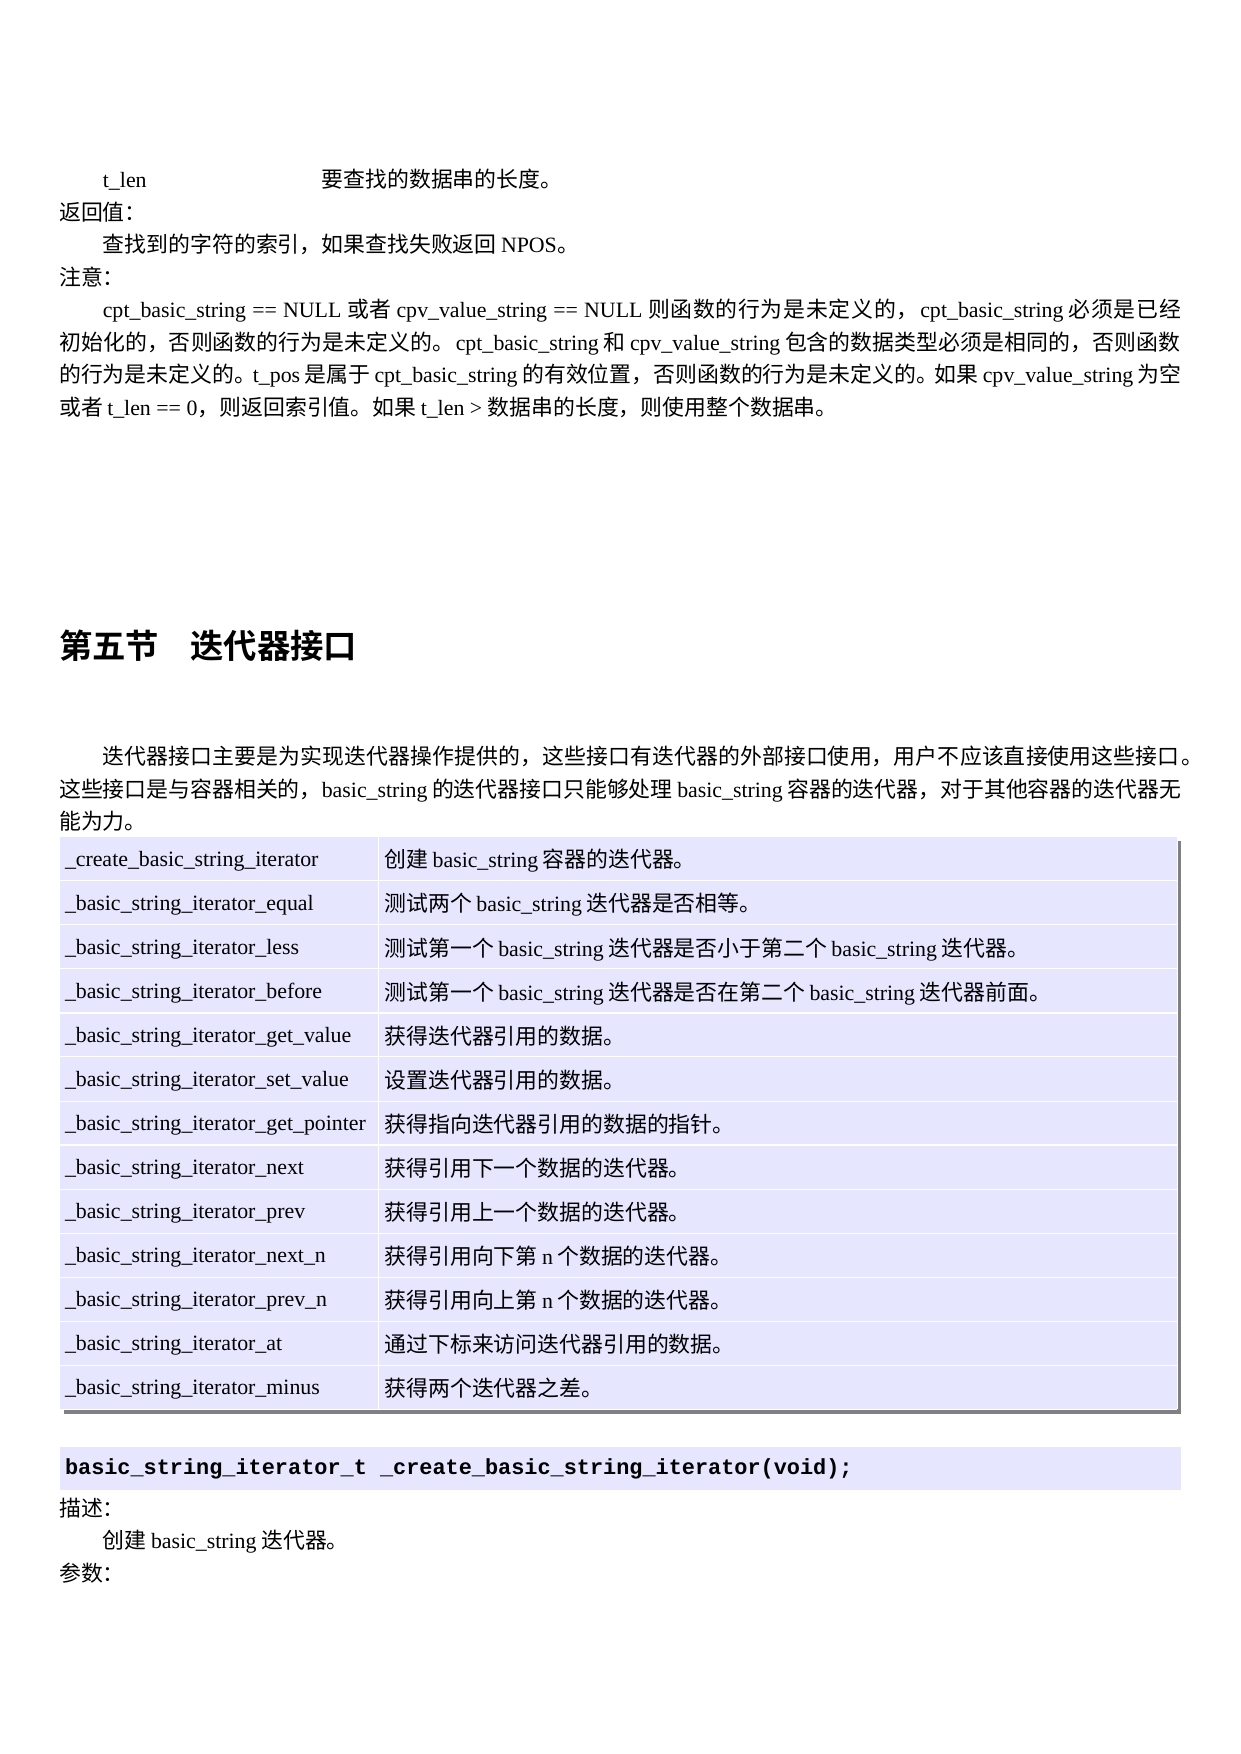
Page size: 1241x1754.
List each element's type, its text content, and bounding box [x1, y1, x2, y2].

text t_len 要查找的数据串的长度。 [59, 162, 1181, 194]
text 描述： [59, 1491, 1181, 1523]
table_cell _basic_string_iterator_set_value [60, 1057, 378, 1101]
table_cell _basic_string_iterator_get_pointer [60, 1102, 378, 1144]
text 查找到的字符的索引，如果查找失败返回NPOS。 [59, 227, 1181, 259]
text 注意： [59, 259, 1181, 292]
table_header _create_basic_string_iterator [60, 837, 378, 880]
table_cell 获得引用下一个数据的迭代器。 [379, 1146, 1177, 1189]
subtitle 迭代器接口 [59, 611, 1181, 676]
table_cell _basic_string_iterator_get_value [60, 1014, 378, 1056]
table_header 创建basic_string容器的迭代器。 [379, 837, 1177, 880]
table_cell _basic_string_iterator_minus [60, 1366, 378, 1409]
table_cell 获得引用向上第n个数据的迭代器。 [379, 1278, 1177, 1321]
table_cell _basic_string_iterator_prev_n [60, 1278, 378, 1321]
text 参数： [59, 1555, 1181, 1588]
table_cell 获得指向迭代器引用的数据的指针。 [379, 1102, 1177, 1144]
table_cell 设置迭代器引用的数据。 [379, 1057, 1177, 1101]
text cpt_basic_string == NULL或者cpv_value_string == NULL则函数的行为是未定义的，cpt_basic_string必须是已经初始化的，否则函数的行为是未定义的。cpt_basic_string和cpv_value_string包含的数据类型必须是相同的，否则函数的行为是未定义的。t_pos是属于cpt_basic_string的有效位置，否则函数的行为是未定义的。如果cpv_value_string为空或者t_len == 0，则返回索引值。如果t_len > 数据串的长度，则使用整个数据串。 [59, 292, 1181, 422]
table_cell 获得两个迭代器之差。 [379, 1366, 1177, 1409]
table_cell _basic_string_iterator_equal [60, 881, 378, 924]
table_cell _basic_string_iterator_less [60, 925, 378, 968]
table_cell 测试第一个basic_string迭代器是否在第二个basic_string迭代器前面。 [379, 969, 1177, 1012]
table_cell _basic_string_iterator_at [60, 1322, 378, 1365]
table_cell 测试两个basic_string迭代器是否相等。 [379, 881, 1177, 924]
table_cell 测试第一个basic_string迭代器是否小于第二个basic_string迭代器。 [379, 925, 1177, 968]
table_cell _basic_string_iterator_before [60, 969, 378, 1012]
table_cell _basic_string_iterator_next [60, 1146, 378, 1189]
text 创建basic_string迭代器。 [59, 1523, 1181, 1555]
table_cell 通过下标来访问迭代器引用的数据。 [379, 1322, 1177, 1365]
text 返回值： [59, 194, 1181, 227]
text 迭代器接口主要是为实现迭代器操作提供的，这些接口有迭代器的外部接口使用，用户不应该直接使用这些接口。这些接口是与容器相关的，basic_string的迭代器接口只能够处理basic_string容器的迭代器，对于其他容器的迭代器无能为力。 [59, 739, 1181, 836]
table_header basic_string_iterator_t _create_basic_string_iterator(void); [60, 1447, 1181, 1490]
table_cell _basic_string_iterator_next_n [60, 1234, 378, 1277]
table_cell 获得迭代器引用的数据。 [379, 1014, 1177, 1056]
table_cell 获得引用上一个数据的迭代器。 [379, 1190, 1177, 1233]
table_cell _basic_string_iterator_prev [60, 1190, 378, 1233]
table_cell 获得引用向下第n个数据的迭代器。 [379, 1234, 1177, 1277]
